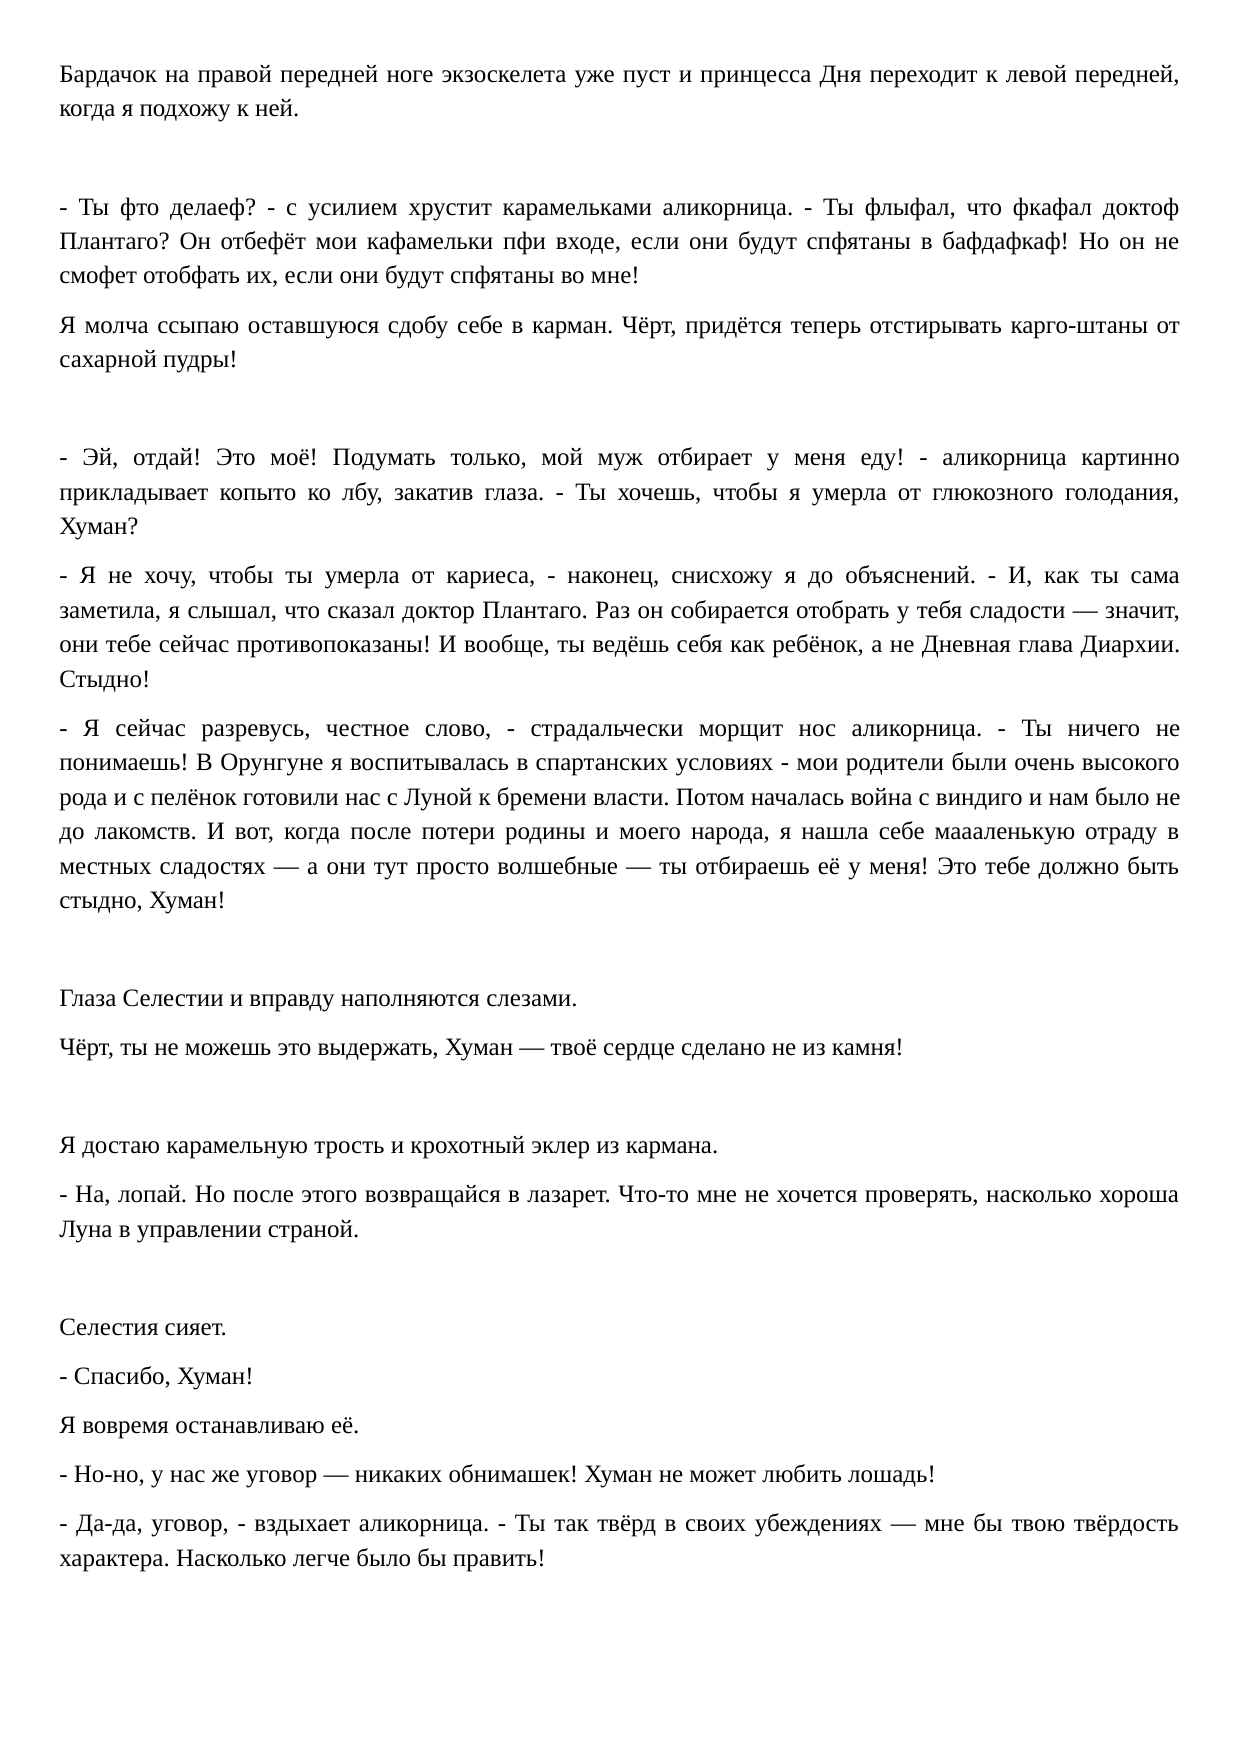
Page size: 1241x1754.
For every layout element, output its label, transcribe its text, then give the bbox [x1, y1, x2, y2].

text Я вовремя останавливаю её. [59, 1410, 1181, 1439]
text Я достаю карамельную трость и крохотный эклер из кармана. [59, 1131, 1181, 1159]
text - На, лопай. Но после этого возвращайся в лазарет. Что-то мне не хочется проверять, насколько хороша Луна в управлении страной. [59, 1179, 1181, 1243]
text - Но-но, у нас же уговор — никаких обнимашек! Хуман не может любить лошадь! [59, 1459, 1181, 1488]
text Селестия сияет. [59, 1312, 1181, 1341]
text - Я сейчас разревусь, честное слово, - страдальчески морщит нос аликорница. - Ты ничего не понимаешь! В Орунгуне я воспитывалась в спартанских условиях - мои родители были очень высокого рода и с пелёнок готовили нас с Луной к бремени власти. Потом началась война с виндиго и нам было не до лакомств. И вот, когда после потери родины и моего народа, я нашла себе маааленькую отраду в местных сладостях — а они тут просто волшебные — ты отбираешь её у меня! Это тебе должно быть стыдно, Хуман! [59, 713, 1181, 914]
text - Спасибо, Хуман! [59, 1361, 1181, 1390]
text Я молча ссыпаю оставшуюся сдобу себе в карман. Чёрт, придётся теперь отстирывать карго-штаны от сахарной пудры! [59, 310, 1181, 373]
text Бардачок на правой передней ноге экзоскелета уже пуст и принцесса Дня переходит к левой передней, когда я подхожу к ней. [59, 59, 1181, 122]
text - Да-да, уговор, - вздыхает аликорница. - Ты так твёрд в своих убеждениях — мне бы твою твёрдость характера. Насколько легче было бы править! [59, 1508, 1181, 1572]
text - Я не хочу, чтобы ты умерла от кариеса, - наконец, снисхожу я до объяснений. - И, как ты сама заметила, я слышал, что сказал доктор Плантаго. Раз он собирается отобрать у тебя сладости — значит, они тебе сейчас противопоказаны! И вообще, ты ведёшь себя как ребёнок, а не Дневная глава Диархии. Стыдно! [59, 560, 1181, 692]
text Глаза Селестии и вправду наполняются слезами. [59, 983, 1181, 1012]
text - Эй, отдай! Это моё! Подумать только, мой муж отбирает у меня еду! - аликорница картинно прикладывает копыто ко лбу, закатив глаза. - Ты хочешь, чтобы я умерла от глюкозного голодания, Хуман? [59, 442, 1181, 540]
text - Ты фто делаеф? - с усилием хрустит карамельками аликорница. - Ты флыфал, что фкафал доктоф Плантаго? Он отбефёт мои кафамельки пфи входе, если они будут спфятаны в бафдафкаф! Но он не смофет отобфать их, если они будут спфятаны во мне! [59, 192, 1181, 289]
text Чёрт, ты не можешь это выдержать, Хуман — твоё сердце сделано не из камня! [59, 1032, 1181, 1061]
